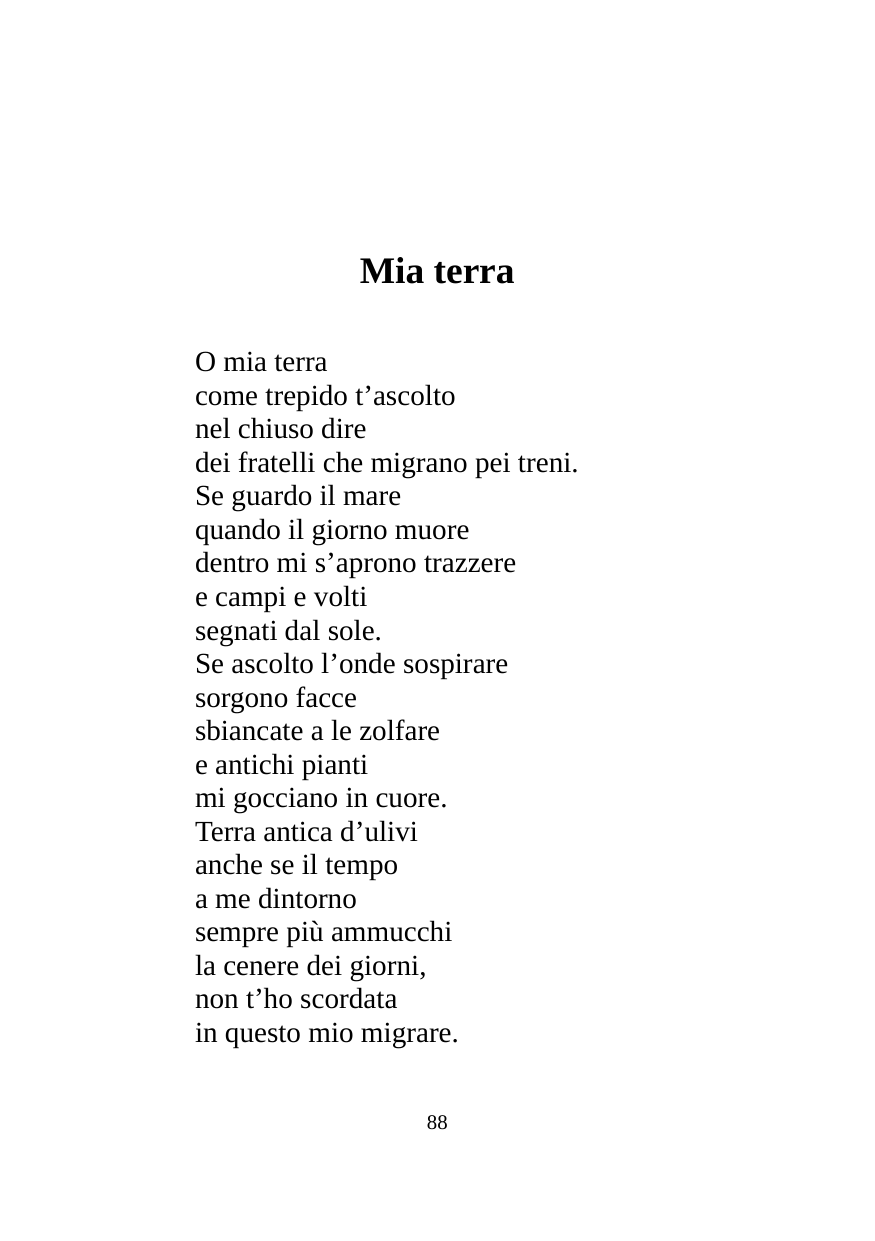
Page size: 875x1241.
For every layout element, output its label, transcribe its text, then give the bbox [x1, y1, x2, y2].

subtitle Mia terra [106, 248, 768, 291]
text O mia terra come trepido t’ascolto nel chiuso dire dei fratelli che migrano pei treni. Se guardo il mare quando il giorno muore dentro mi s’aprono trazzere e campi e volti segnati dal sole. Se ascolto l’onde sospirare sorgono facce sbiancate a le zolfare e antichi pianti mi gocciano in cuore. Terra antica d’ulivi anche se il tempo a me dintorno sempre più ammucchi la cenere dei giorni, non t’ho scordata in questo mio migrare. [195, 344, 768, 1049]
